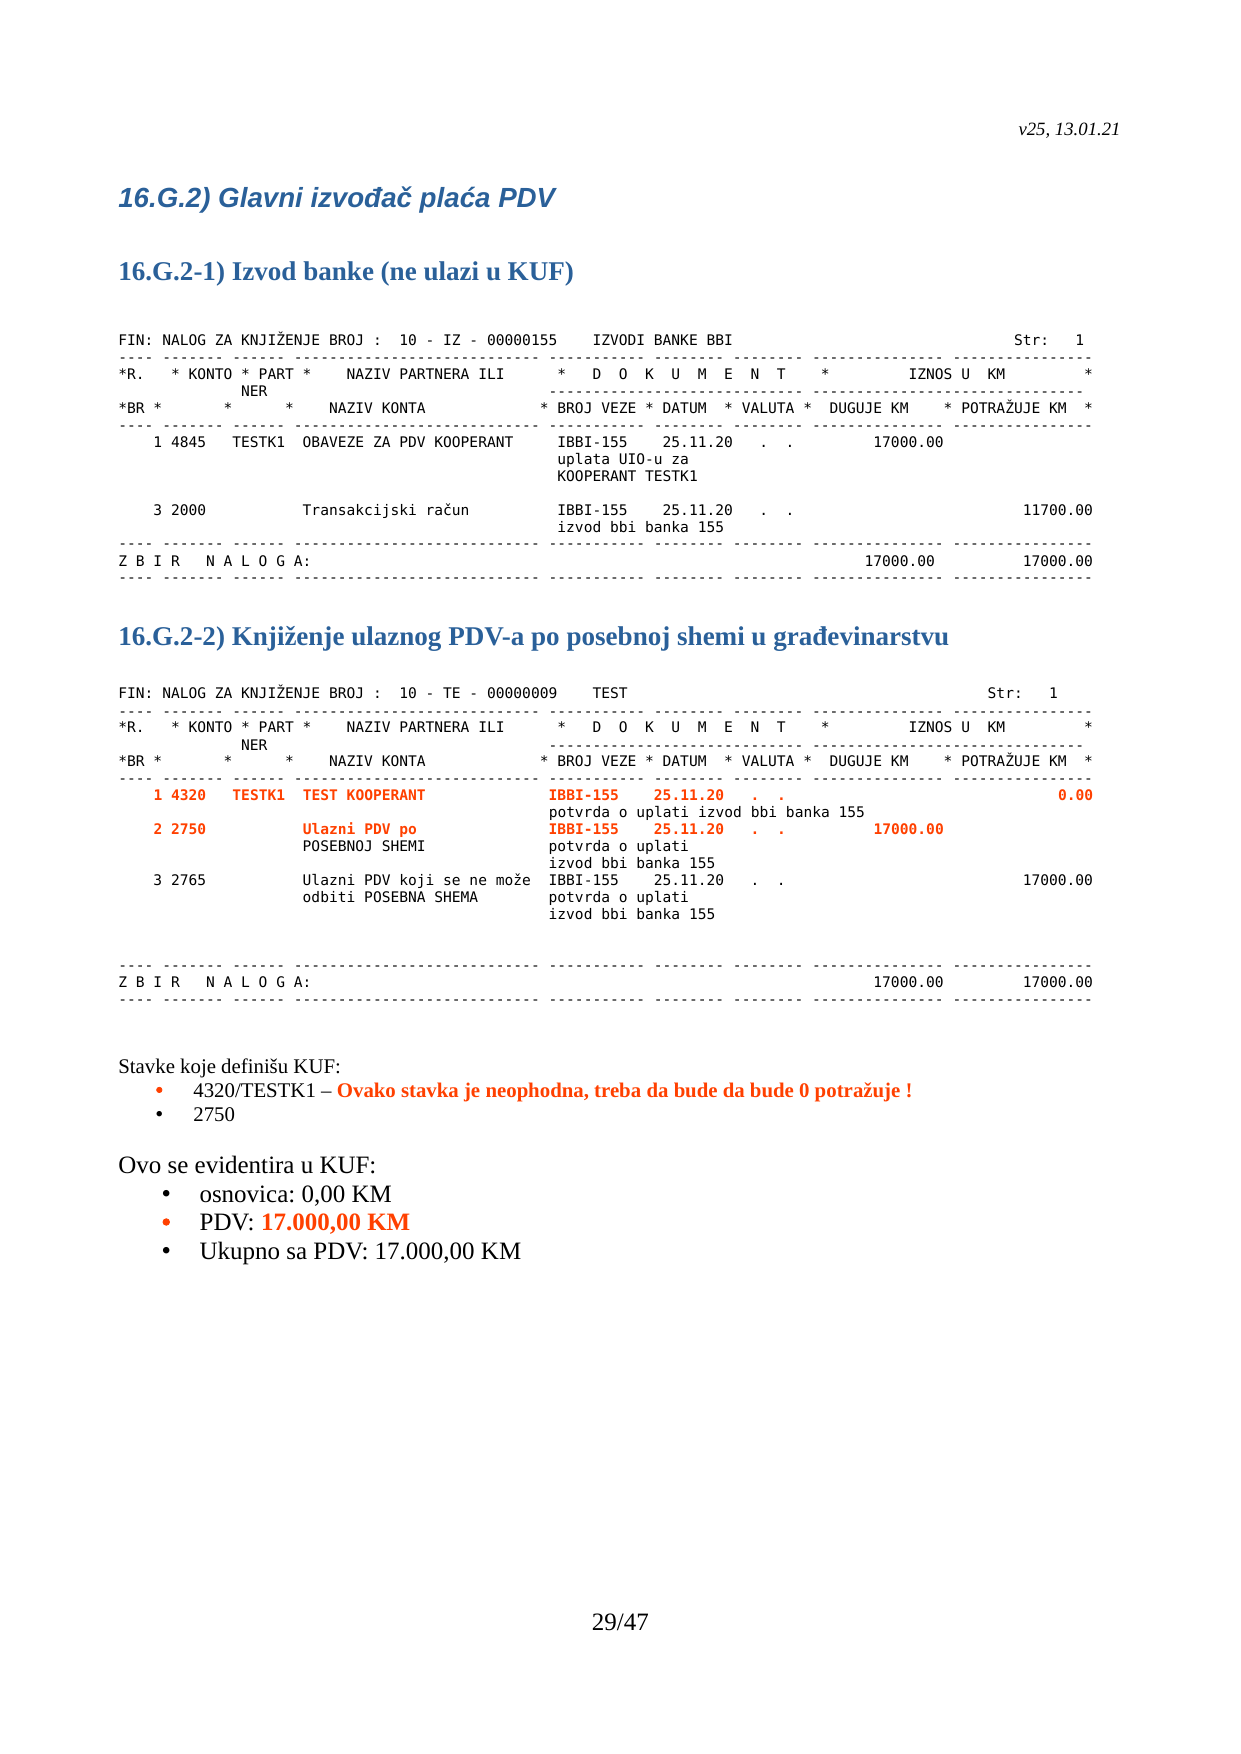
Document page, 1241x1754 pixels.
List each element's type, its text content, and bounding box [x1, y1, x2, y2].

list 4320/TESTK1 – Ovako stavka je neophodna, treba da bude da bude 0 potražuje ! [156, 1078, 1122, 1102]
text 3 2000 Transakcijski račun IBBI-155 25.11.20 . . 11700.00 [118, 501, 1122, 518]
text odbiti POSEBNA SHEMA potvrda o uplati [118, 889, 1122, 906]
text Z B I R N A L O G A: 17000.00 17000.00 [118, 552, 1122, 569]
text uplata UIO-u za [118, 451, 1122, 467]
text 1 4845 TESTK1 OBAVEZE ZA PDV KOOPERANT IBBI-155 25.11.20 . . 17000.00 [118, 433, 1122, 451]
text FIN: NALOG ZA KNJIŽENJE BROJ : 10 - TE - 00000009 TEST Str: 1 [118, 685, 1122, 702]
text *BR * * * NAZIV KONTA * BROJ VEZE * DATUM * VALUTA * DUGUJE KM * POTRAŽUJE KM * [118, 399, 1122, 417]
list osnovica: 0,00 KM [162, 1179, 1122, 1207]
text izvod bbi banka 155 [118, 906, 1122, 923]
text ---- ------- ------ ---------------------------- ----------- -------- -------- --------------- ---------------- [118, 417, 1122, 433]
text izvod bbi banka 155 [118, 518, 1122, 535]
text ---- ------- ------ ---------------------------- ----------- -------- -------- --------------- ---------------- [118, 702, 1122, 719]
text 3 2765 Ulazni PDV koji se ne može IBBI-155 25.11.20 . . 17000.00 [118, 872, 1122, 889]
text potvrda o uplati izvod bbi banka 155 [118, 804, 1122, 821]
text KOOPERANT TESTK1 [118, 467, 1122, 484]
list 2750 [156, 1102, 1122, 1126]
subtitle 16.G.2) Glavni izvođač plaća PDV [118, 182, 1122, 213]
text Stavke koje definišu KUF: [118, 1054, 1122, 1078]
text ---- ------- ------ ---------------------------- ----------- -------- -------- --------------- ---------------- [118, 535, 1122, 552]
text ---- ------- ------ ---------------------------- ----------- -------- -------- --------------- ---------------- [118, 957, 1122, 974]
list PDV: 17.000,00 KM [162, 1207, 1122, 1236]
text *R. * KONTO * PART * NAZIV PARTNERA ILI * D O K U M E N T * IZNOS U KM * [118, 719, 1122, 736]
text Ovo se evidentira u KUF: [118, 1150, 1122, 1179]
text ---- ------- ------ ---------------------------- ----------- -------- -------- --------------- ---------------- [118, 991, 1122, 1008]
text NER ----------------------------- ------------------------------- [118, 736, 1122, 753]
text 1 4320 TESTK1 TEST KOOPERANT IBBI-155 25.11.20 . . 0.00 [118, 787, 1122, 804]
text 16.G.2-2) Knjiženje ulaznog PDV-a po posebnoj shemi u građevinarstvu [118, 620, 1122, 651]
text izvod bbi banka 155 [118, 855, 1122, 872]
text ---- ------- ------ ---------------------------- ----------- -------- -------- --------------- ---------------- [118, 770, 1122, 787]
text FIN: NALOG ZA KNJIŽENJE BROJ : 10 - IZ - 00000155 IZVODI BANKE BBI Str: 1 [118, 332, 1122, 349]
text *R. * KONTO * PART * NAZIV PARTNERA ILI * D O K U M E N T * IZNOS U KM * [118, 366, 1122, 383]
text NER ----------------------------- ------------------------------- [118, 383, 1122, 399]
text ---- ------- ------ ---------------------------- ----------- -------- -------- --------------- ---------------- [118, 349, 1122, 366]
text POSEBNOJ SHEMI potvrda o uplati [118, 838, 1122, 855]
text *BR * * * NAZIV KONTA * BROJ VEZE * DATUM * VALUTA * DUGUJE KM * POTRAŽUJE KM * [118, 753, 1122, 770]
text 2 2750 Ulazni PDV po IBBI-155 25.11.20 . . 17000.00 [118, 821, 1122, 838]
list Ukupno sa PDV: 17.000,00 KM [162, 1236, 1122, 1265]
text 16.G.2-1) Izvod banke (ne ulazi u KUF) [118, 255, 1122, 286]
text ---- ------- ------ ---------------------------- ----------- -------- -------- --------------- ---------------- [118, 569, 1122, 586]
text Z B I R N A L O G A: 17000.00 17000.00 [118, 974, 1122, 991]
